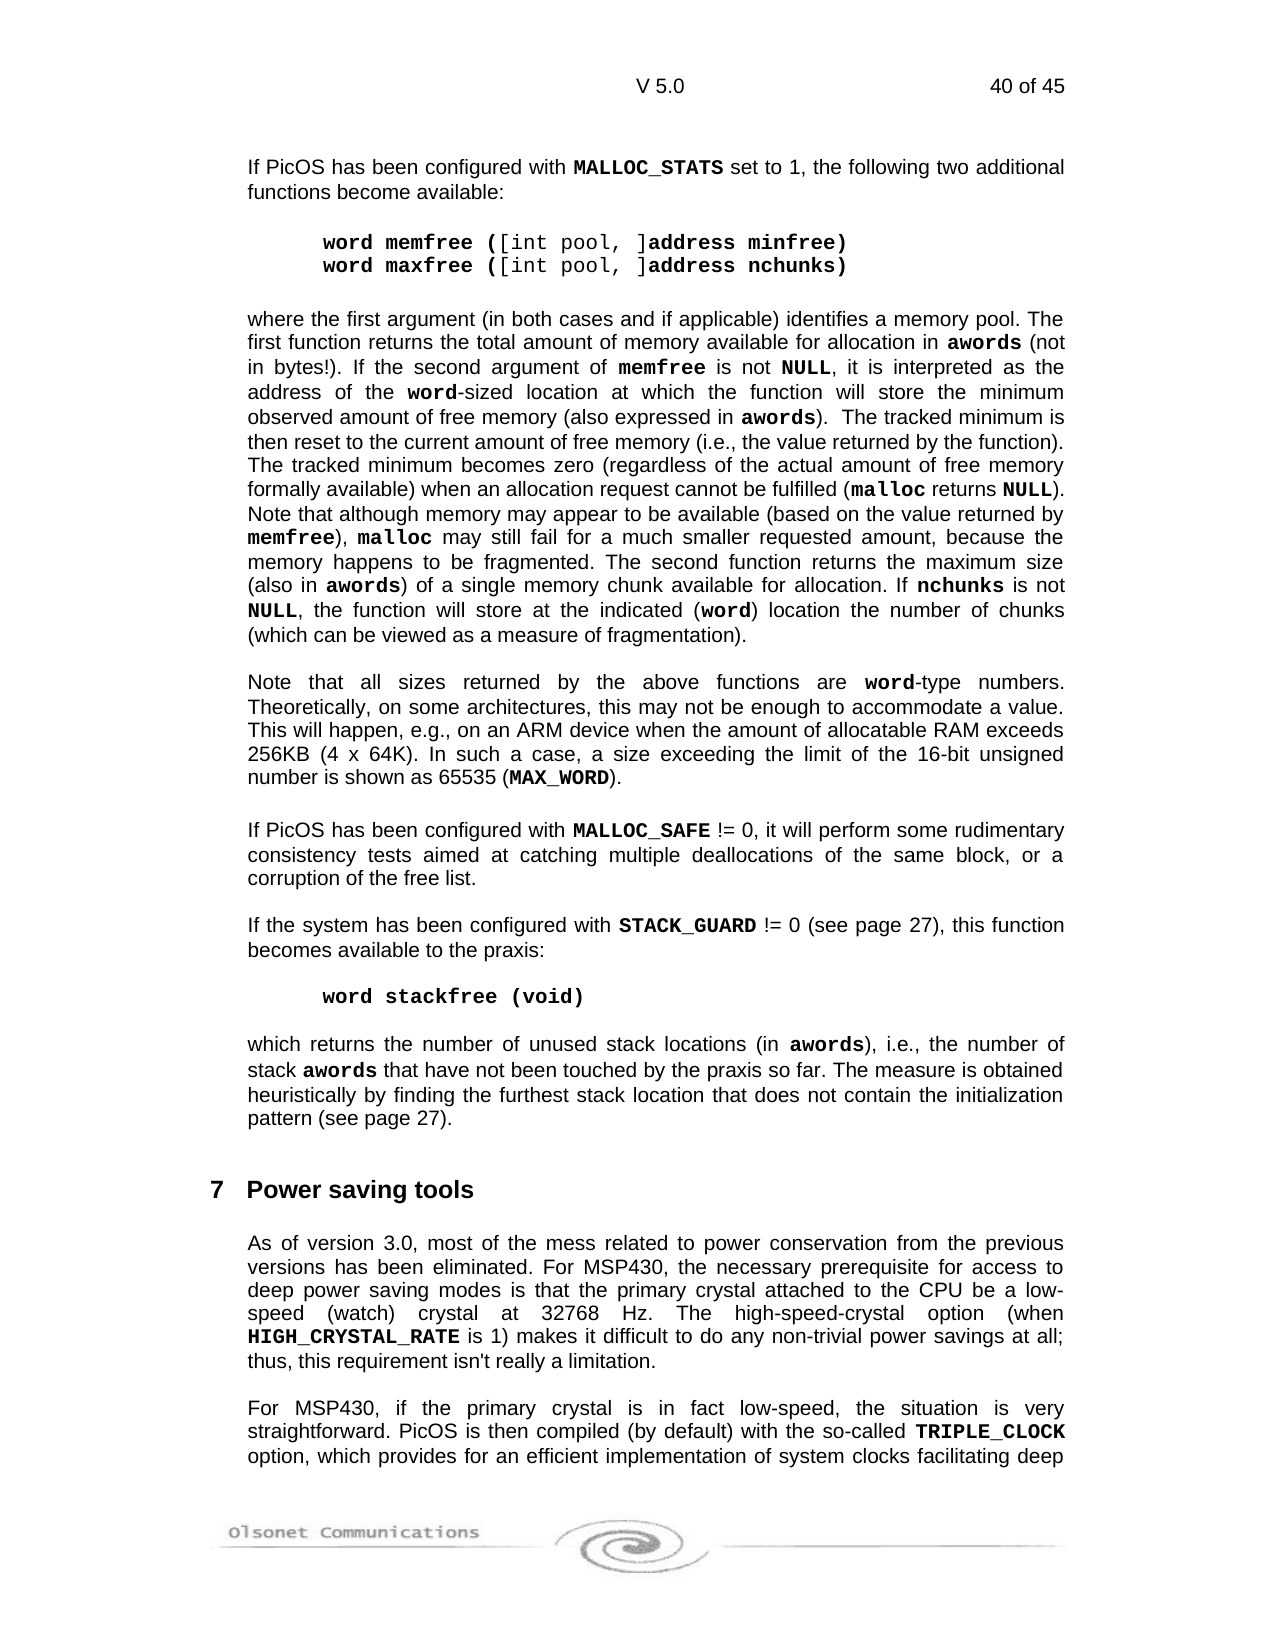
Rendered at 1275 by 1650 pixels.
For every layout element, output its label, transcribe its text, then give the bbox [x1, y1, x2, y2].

text word maxfree ([int pool, ]address nchunks) [248, 256, 1065, 279]
text If PicOS has been configured with MALLOC_STATS set to 1, the following two additional functions become available: [247, 156, 1065, 204]
subtitle Power saving tools [210, 1176, 1065, 1204]
text Note that all sizes returned by the above functions are word-type numbers. Theoretically, on some architectures, this may not be enough to accommodate a value. This will happen, e.g., on an ARM device when the amount of allocatable RAM exceeds 256KB (4 x 64K). In such a case, a size exceeding the limit of the 16-bit unsigned number is shown as 65535 (MAX_WORD). [247, 671, 1065, 790]
text which returns the number of unused stack locations (in awords), i.e., the number of stack awords that have not been touched by the praxis so far. The measure is obtained heuristically by finding the furthest stack location that does not contain the initialization pattern (see page 27). [247, 1033, 1065, 1130]
text For MSP430, if the primary crystal is in fact low-speed, the situation is very straightforward. PicOS is then compiled (by default) with the so-called TRIPLE_CLOCK option, which provides for an efficient implementation of system clocks facilitating deep [247, 1396, 1065, 1468]
text As of version 3.0, most of the mess related to power conservation from the previous versions has been eliminated. For MSP430, the necessary prerequisite for access to deep power saving modes is that the primary crystal attached to the CPU be a low-speed (watch) crystal at 32768 Hz. The high-speed-crystal option (when HIGH_CRYSTAL_RATE is 1) makes it difficult to do any non-trivial power savings at all; thus, this requirement isn't really a limitation. [247, 1232, 1065, 1373]
text where the first argument (in both cases and if applicable) identifies a memory pool. The first function returns the total amount of memory available for allocation in awords (not in bytes!). If the second argument of memfree is not NULL, it is interpreted as the address of the word-sized location at which the function will store the minimum observed amount of free memory (also expressed in awords). The tracked minimum is then reset to the current amount of free memory (i.e., the value returned by the function). The tracked minimum becomes zero (regardless of the actual amount of free memory formally available) when an allocation request cannot be fulfilled (malloc returns NULL). Note that although memory may appear to be available (based on the value returned by memfree), malloc may still fail for a much smaller requested amount, because the memory happens to be fragmented. The second function returns the maximum size (also in awords) of a single memory chunk available for allocation. If nchunks is not NULL, the function will store at the indicated (word) location the number of chunks (which can be viewed as a measure of fragmentation). [247, 307, 1065, 647]
text If the system has been configured with STACK_GUARD != 0 (see page 27), this function becomes available to the praxis: [247, 913, 1065, 961]
picture [210, 1504, 1065, 1596]
text If PicOS has been configured with MALLOC_SAFE != 0, it will perform some rudimentary consistency tests aimed at catching multiple deallocations of the same block, or a corruption of the free list. [247, 818, 1065, 890]
text word memfree ([int pool, ]address minfree) [248, 232, 1065, 256]
text word stackfree (void) [247, 985, 1065, 1010]
